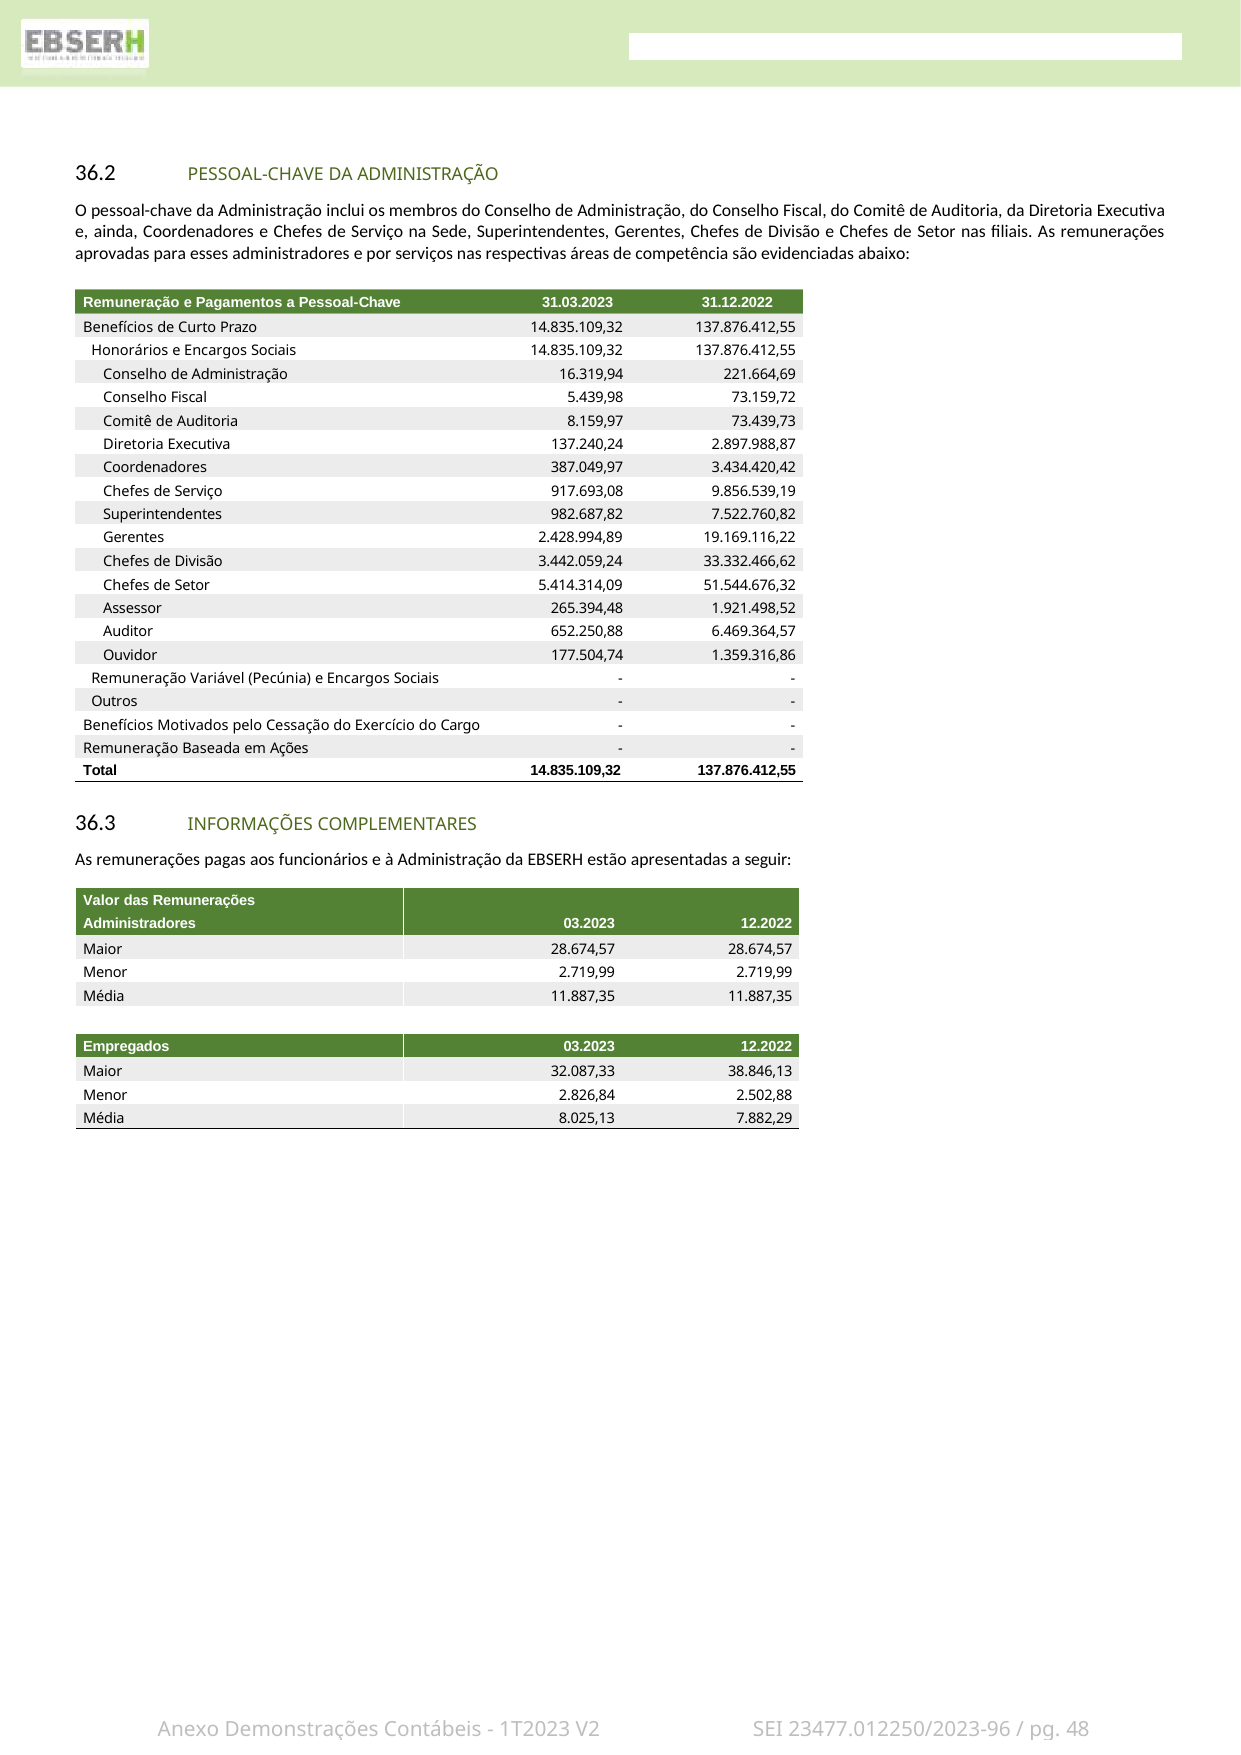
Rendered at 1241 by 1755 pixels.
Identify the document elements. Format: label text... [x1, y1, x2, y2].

table_cell Coordenadores [75, 454, 500, 477]
table_cell 2.719,99 [404, 959, 671, 982]
table_cell Outros [75, 688, 500, 711]
table_cell - [500, 688, 659, 711]
table_cell 387.049,97 [500, 454, 659, 477]
table_cell 11.887,35 [671, 982, 799, 1006]
table_header Valor das Remunerações Administradores [76, 888, 403, 935]
table_cell - [659, 711, 803, 734]
table_cell Maior [76, 1057, 403, 1081]
table_cell Honorários e Encargos Sociais [75, 337, 500, 360]
table_cell Média [76, 982, 403, 1006]
table_header Remuneração e Pagamentos a Pessoal-Chave [75, 290, 500, 313]
table_header 12.2022 [671, 888, 799, 935]
table_cell 16.319,94 [500, 360, 659, 383]
table_cell 265.394,48 [500, 594, 659, 618]
table_cell 221.664,69 [659, 360, 803, 383]
table_cell Total [75, 758, 500, 781]
table_cell Maior [76, 935, 403, 959]
table_cell [76, 1006, 403, 1034]
table_cell Empregados [76, 1034, 403, 1057]
table_header 31.12.2022 [659, 290, 803, 313]
table_cell 5.439,98 [500, 384, 659, 407]
table_cell Assessor [75, 594, 500, 618]
table_cell - [659, 664, 803, 688]
table_cell 19.169.116,22 [659, 524, 803, 547]
table_cell Superintendentes [75, 501, 500, 524]
table_cell 14.835.109,32 [500, 314, 659, 337]
table_cell 3.434.420,42 [659, 454, 803, 477]
table_cell Diretoria Executiva [75, 430, 500, 454]
table_cell Auditor [75, 618, 500, 641]
table_cell 137.876.412,55 [659, 337, 803, 360]
table_header 31.03.2023 [500, 290, 659, 313]
table_cell 14.835.109,32 [500, 758, 659, 781]
table_cell 2.826,84 [404, 1081, 671, 1104]
table_cell 917.693,08 [500, 477, 659, 501]
table_cell 11.887,35 [404, 982, 671, 1006]
table_cell 3.442.059,24 [500, 548, 659, 571]
table_cell [671, 1006, 799, 1034]
table_cell 9.856.539,19 [659, 477, 803, 501]
table_cell Média [76, 1104, 403, 1128]
list INFORMAÇÕES COMPLEMENTARES [75, 808, 1241, 836]
table_cell - [500, 664, 659, 688]
table_cell 28.674,57 [671, 935, 799, 959]
table_cell 137.240,24 [500, 430, 659, 454]
table_cell 6.469.364,57 [659, 618, 803, 641]
table_cell Comitê de Auditoria [75, 407, 500, 430]
table_cell Benefícios Motivados pelo Cessação do Exercício do Cargo [75, 711, 500, 734]
table_cell Conselho Fiscal [75, 384, 500, 407]
table_cell Conselho de Administração [75, 360, 500, 383]
table_cell Chefes de Serviço [75, 477, 500, 501]
table_cell Ouvidor [75, 641, 500, 664]
text As remunerações pagas aos funcionários e à Administração da EBSERH estão apresentadas a seguir: [75, 848, 1241, 870]
table_cell Chefes de Divisão [75, 548, 500, 571]
table_cell 33.332.466,62 [659, 548, 803, 571]
table_cell 2.428.994,89 [500, 524, 659, 547]
table_cell - [500, 711, 659, 734]
table_cell - [500, 735, 659, 758]
table_cell 73.439,73 [659, 407, 803, 430]
table_cell [404, 1006, 671, 1034]
table_cell 137.876.412,55 [659, 314, 803, 337]
table_cell 137.876.412,55 [659, 758, 803, 781]
table_cell 8.025,13 [404, 1104, 671, 1128]
table_cell Remuneração Baseada em Ações [75, 735, 500, 758]
table_cell Menor [76, 1081, 403, 1104]
table_cell Remuneração Variável (Pecúnia) e Encargos Sociais [75, 664, 500, 688]
table_cell 51.544.676,32 [659, 571, 803, 594]
table_cell 38.846,13 [671, 1057, 799, 1081]
table_cell 5.414.314,09 [500, 571, 659, 594]
table_cell Chefes de Setor [75, 571, 500, 594]
table_cell 1.921.498,52 [659, 594, 803, 618]
table_cell - [659, 688, 803, 711]
list PESSOAL-CHAVE DA ADMINISTRAÇÃO [75, 158, 1241, 186]
table_cell 8.159,97 [500, 407, 659, 430]
table_cell 2.502,88 [671, 1081, 799, 1104]
table_cell 7.882,29 [671, 1104, 799, 1128]
table_header 03.2023 [404, 888, 671, 935]
table_cell Menor [76, 959, 403, 982]
table_cell 03.2023 [404, 1034, 671, 1057]
table_cell 1.359.316,86 [659, 641, 803, 664]
table_cell 652.250,88 [500, 618, 659, 641]
table_cell 7.522.760,82 [659, 501, 803, 524]
table_cell 73.159,72 [659, 384, 803, 407]
table_cell 177.504,74 [500, 641, 659, 664]
table_cell 14.835.109,32 [500, 337, 659, 360]
table_cell Gerentes [75, 524, 500, 547]
table_cell 28.674,57 [404, 935, 671, 959]
table_cell 982.687,82 [500, 501, 659, 524]
table_cell - [659, 735, 803, 758]
table_cell 2.719,99 [671, 959, 799, 982]
table_cell 2.897.988,87 [659, 430, 803, 454]
text O pessoal-chave da Administração inclui os membros do Conselho de Administração, do Conselho Fiscal, do Comitê de Auditoria, da Diretoria Executiva e, ainda, Coordenadores e Chefes de Serviço na Sede, Superintendentes, Gerentes, Chefes de Divisão e Chefes de Setor nas filiais. As remunerações aprovadas para esses administradores e por serviços nas respectivas áreas de competência são evidenciadas abaixo: [75, 199, 1166, 264]
table_cell 12.2022 [671, 1034, 799, 1057]
table_cell 32.087,33 [404, 1057, 671, 1081]
table_cell Benefícios de Curto Prazo [75, 314, 500, 337]
